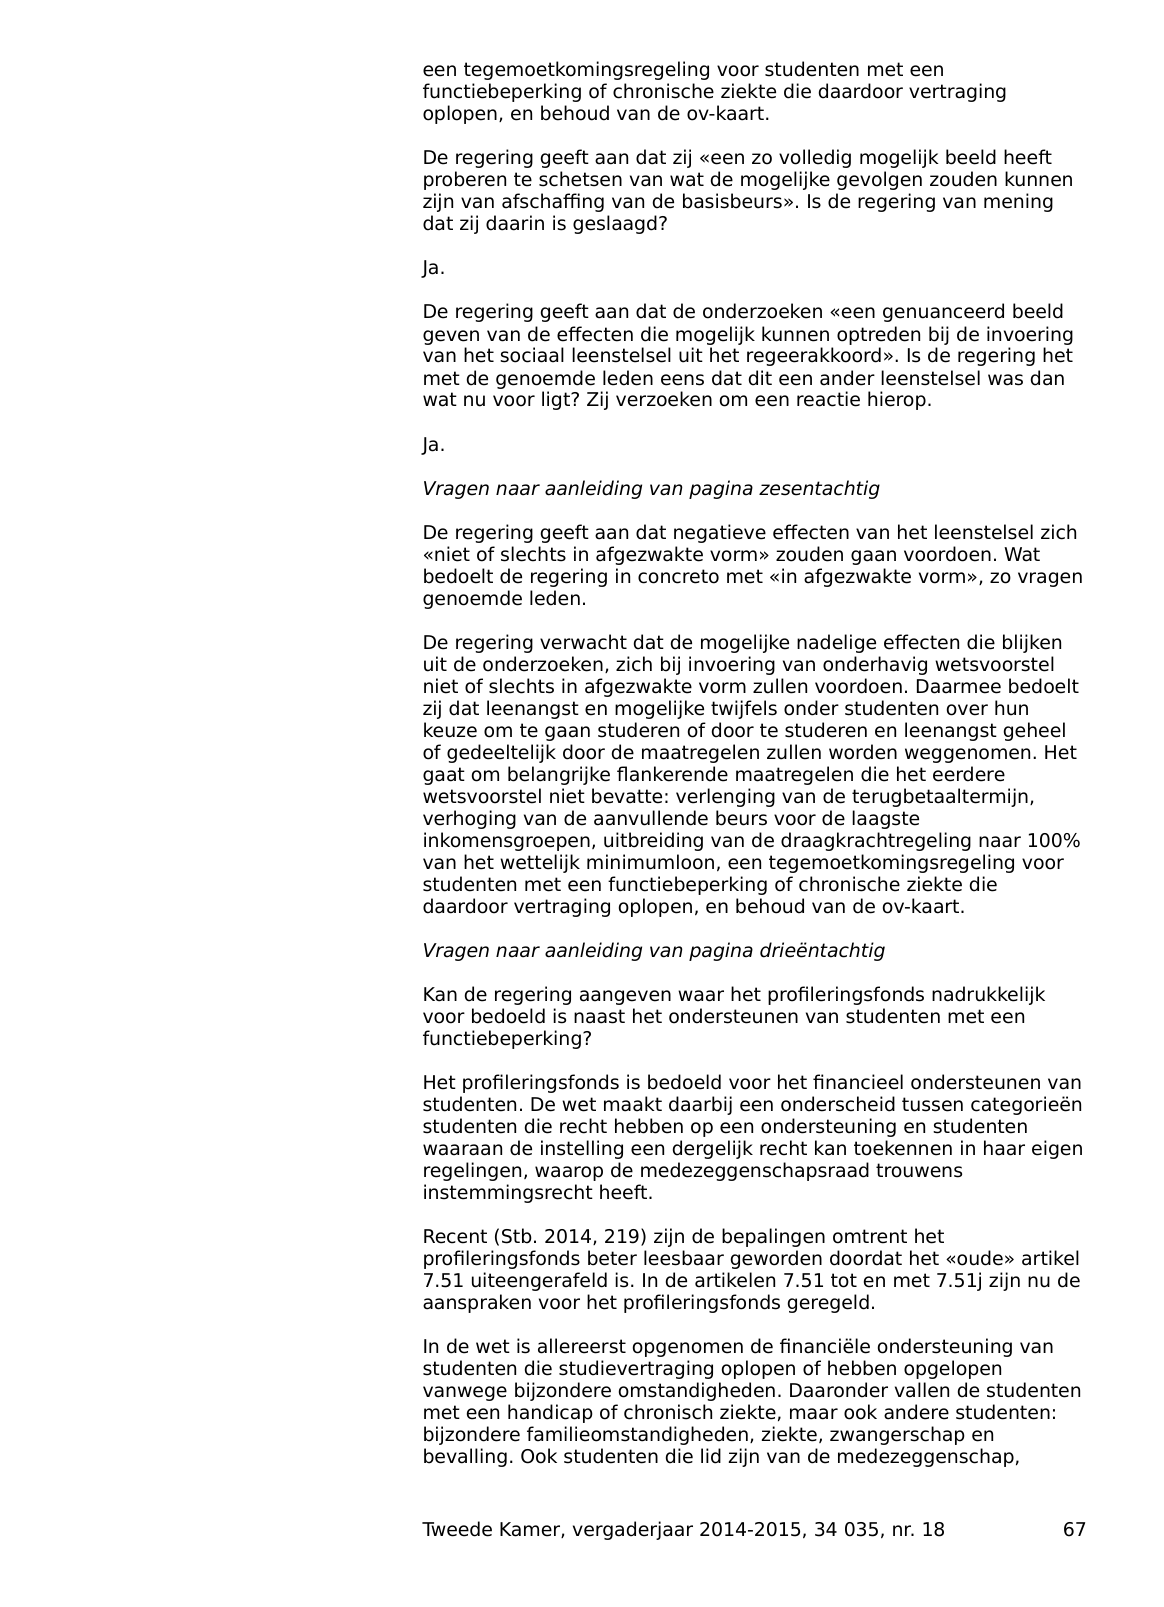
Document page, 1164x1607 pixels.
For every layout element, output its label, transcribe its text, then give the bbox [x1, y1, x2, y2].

text Kan de regering aangeven waar het profileringsfonds nadrukkelijk voor bedoeld is naast het ondersteunen van studenten met een functiebeperking? [422, 984, 1087, 1050]
text Recent (Stb. 2014, 219) zijn de bepalingen omtrent het profileringsfonds beter leesbaar geworden doordat het «oude» artikel 7.51 uiteengerafeld is. In de artikelen 7.51 tot en met 7.51j zijn nu de aanspraken voor het profileringsfonds geregeld. [422, 1226, 1087, 1314]
text Het profileringsfonds is bedoeld voor het financieel ondersteunen van studenten. De wet maakt daarbij een onderscheid tussen categorieën studenten die recht hebben op een ondersteuning en studenten waaraan de instelling een dergelijk recht kan toekennen in haar eigen regelingen, waarop de medezeggenschapsraad trouwens instemmingsrecht heeft. [422, 1072, 1087, 1204]
subtitle Vragen naar aanleiding van pagina drieëntachtig [422, 940, 1087, 962]
text In de wet is allereerst opgenomen de financiële ondersteuning van studenten die studievertraging oplopen of hebben opgelopen vanwege bijzondere omstandigheden. Daaronder vallen de studenten met een handicap of chronisch ziekte, maar ook andere studenten: bijzondere familieomstandigheden, ziekte, zwangerschap en bevalling. Ook studenten die lid zijn van de medezeggenschap, [422, 1336, 1087, 1468]
text Ja. [422, 257, 1087, 279]
text Ja. [422, 433, 1087, 456]
subtitle Vragen naar aanleiding van pagina zesentachtig [422, 478, 1087, 500]
text De regering geeft aan dat negatieve effecten van het leenstelsel zich «niet of slechts in afgezwakte vorm» zouden gaan voordoen. Wat bedoelt de regering in concreto met «in afgezwakte vorm», zo vragen genoemde leden. [422, 522, 1087, 610]
text De regering geeft aan dat zij «een zo volledig mogelijk beeld heeft proberen te schetsen van wat de mogelijke gevolgen zouden kunnen zijn van afschaffing van de basisbeurs». Is de regering van mening dat zij daarin is geslaagd? [422, 147, 1087, 235]
text De regering verwacht dat de mogelijke nadelige effecten die blijken uit de onderzoeken, zich bij invoering van onderhavig wetsvoorstel niet of slechts in afgezwakte vorm zullen voordoen. Daarmee bedoelt zij dat leenangst en mogelijke twijfels onder studenten over hun keuze om te gaan studeren of door te studeren en leenangst geheel of gedeeltelijk door de maatregelen zullen worden weggenomen. Het gaat om belangrijke flankerende maatregelen die het eerdere wetsvoorstel niet bevatte: verlenging van de terugbetaaltermijn, verhoging van de aanvullende beurs voor de laagste inkomensgroepen, uitbreiding van de draagkrachtregeling naar 100% van het wettelijk minimumloon, een tegemoetkomingsregeling voor studenten met een functiebeperking of chronische ziekte die daardoor vertraging oplopen, en behoud van de ov-kaart. [422, 632, 1087, 918]
text een tegemoetkomingsregeling voor studenten met een functiebeperking of chronische ziekte die daardoor vertraging oplopen, en behoud van de ov-kaart. [422, 59, 1087, 125]
text De regering geeft aan dat de onderzoeken «een genuanceerd beeld geven van de effecten die mogelijk kunnen optreden bij de invoering van het sociaal leenstelsel uit het regeerakkoord». Is de regering het met de genoemde leden eens dat dit een ander leenstelsel was dan wat nu voor ligt? Zij verzoeken om een reactie hierop. [422, 301, 1087, 411]
